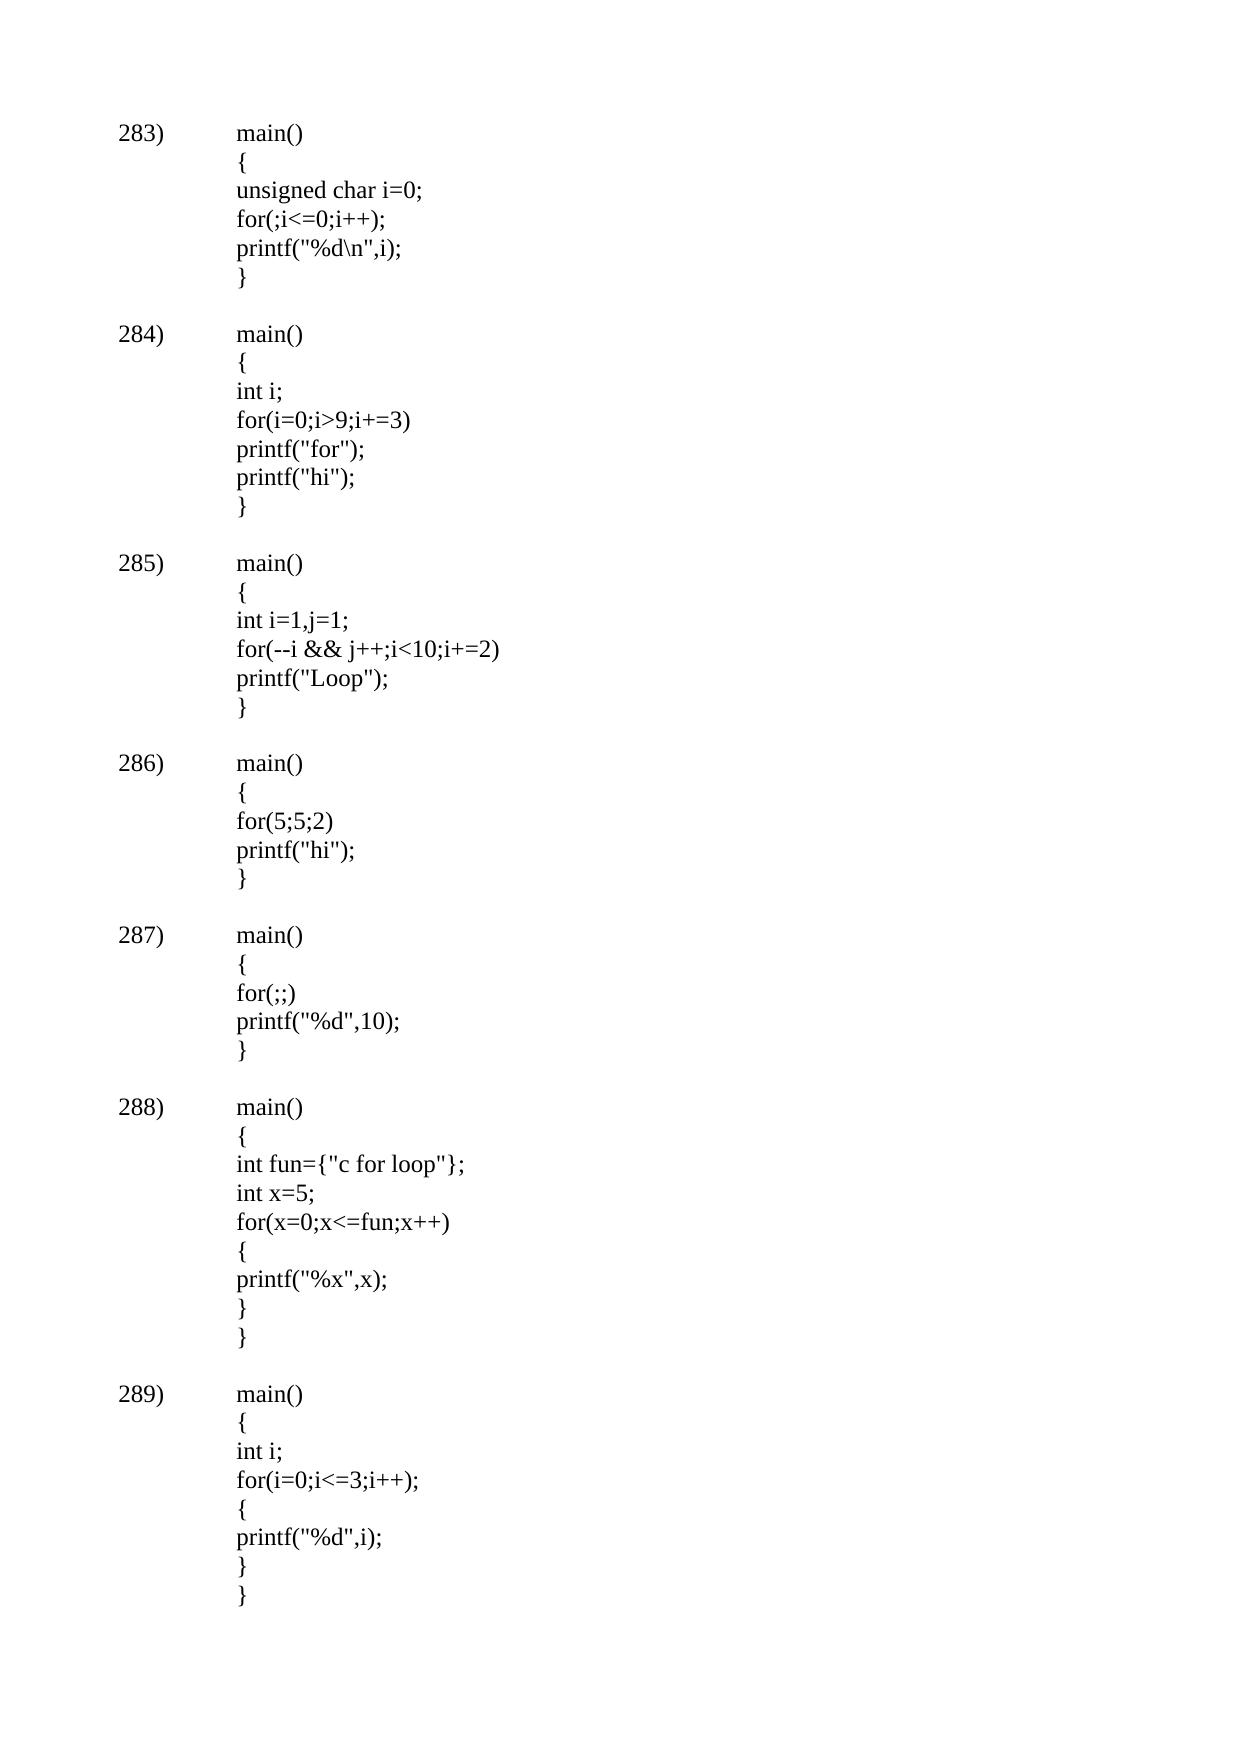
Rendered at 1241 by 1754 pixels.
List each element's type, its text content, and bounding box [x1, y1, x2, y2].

text 284) main() [118, 319, 1122, 347]
text { [118, 1121, 1122, 1149]
text for(--i && j++;i<10;i+=2) [118, 634, 1122, 663]
text for(;;) [118, 978, 1122, 1006]
text printf("hi"); [118, 462, 1122, 491]
text printf("for"); [118, 434, 1122, 462]
text 285) main() [118, 548, 1122, 577]
text printf("Loop"); [118, 663, 1122, 692]
text for(i=0;i>9;i+=3) [118, 405, 1122, 434]
text int x=5; [118, 1178, 1122, 1207]
text } [118, 262, 1122, 291]
text printf("hi"); [118, 835, 1122, 863]
text { [118, 347, 1122, 376]
text 288) main() [118, 1092, 1122, 1121]
text 283) main() [118, 118, 1122, 147]
text { [118, 1236, 1122, 1264]
text { [118, 147, 1122, 176]
text 289) main() [118, 1379, 1122, 1407]
text } [118, 863, 1122, 892]
text { [118, 577, 1122, 605]
text printf("%x",x); [118, 1264, 1122, 1293]
text int fun={"c for loop"}; [118, 1149, 1122, 1178]
text printf("%d",i); [118, 1522, 1122, 1551]
text } [118, 1322, 1122, 1351]
text } [118, 1293, 1122, 1322]
text for(i=0;i<=3;i++); [118, 1465, 1122, 1494]
text for(5;5;2) [118, 806, 1122, 835]
text { [118, 1407, 1122, 1436]
text for(;i<=0;i++); [118, 204, 1122, 233]
text printf("%d",10); [118, 1006, 1122, 1035]
text } [118, 491, 1122, 520]
text } [118, 1580, 1122, 1609]
text 286) main() [118, 748, 1122, 777]
text { [118, 1494, 1122, 1522]
text } [118, 1035, 1122, 1064]
text { [118, 949, 1122, 978]
text { [118, 777, 1122, 806]
text } [118, 1551, 1122, 1580]
text 287) main() [118, 920, 1122, 949]
text } [118, 692, 1122, 720]
text printf("%d\n",i); [118, 233, 1122, 262]
text int i=1,j=1; [118, 605, 1122, 634]
text unsigned char i=0; [118, 176, 1122, 204]
text for(x=0;x<=fun;x++) [118, 1207, 1122, 1236]
text int i; [118, 376, 1122, 405]
text int i; [118, 1436, 1122, 1465]
